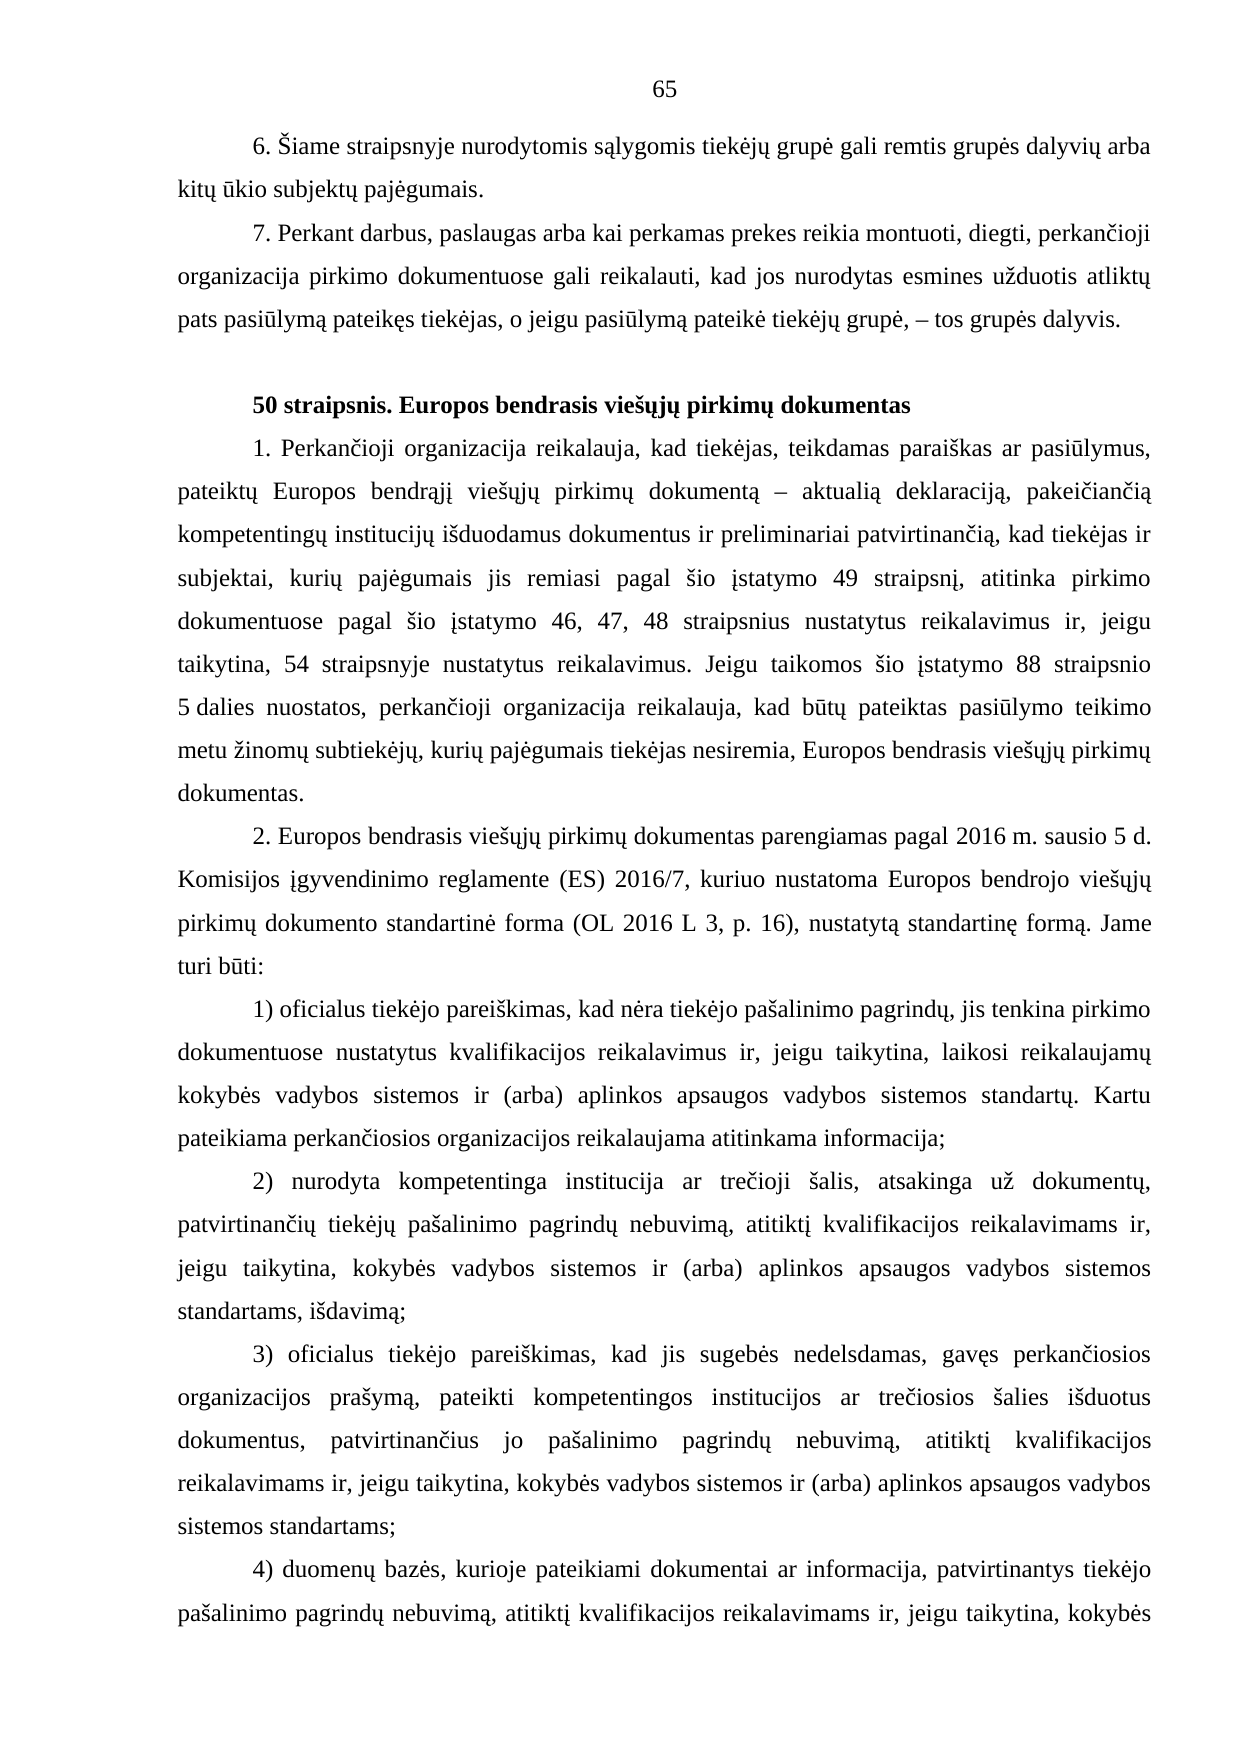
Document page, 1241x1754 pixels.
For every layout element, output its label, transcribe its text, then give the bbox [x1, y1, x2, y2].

text 1) oficialus tiekėjo pareiškimas, kad nėra tiekėjo pašalinimo pagrindų, jis tenkina pirkimo dokumentuose nustatytus kvalifikacijos reikalavimus ir, jeigu taikytina, laikosi reikalaujamų kokybės vadybos sistemos ir (arba) aplinkos apsaugos vadybos sistemos standartų. Kartu pateikiama perkančiosios organizacijos reikalaujama atitinkama informacija; [177, 994, 1152, 1152]
text 7. Perkant darbus, paslaugas arba kai perkamas prekes reikia montuoti, diegti, perkančioji organizacija pirkimo dokumentuose gali reikalauti, kad jos nurodytas esmines užduotis atliktų pats pasiūlymą pateikęs tiekėjas, o jeigu pasiūlymą pateikė tiekėjų grupė, – tos grupės dalyvis. [177, 218, 1152, 333]
text 2. Europos bendrasis viešųjų pirkimų dokumentas parengiamas pagal 2016 m. sausio 5 d. Komisijos įgyvendinimo reglamente (ES) 2016/7, kuriuo nustatoma Europos bendrojo viešųjų pirkimų dokumento standartinė forma (OL 2016 L 3, p. 16), nustatytą standartinę formą. Jame turi būti: [177, 821, 1152, 979]
text 4) duomenų bazės, kurioje pateikiami dokumentai ar informacija, patvirtinantys tiekėjo pašalinimo pagrindų nebuvimą, atitiktį kvalifikacijos reikalavimams ir, jeigu taikytina, kokybės [177, 1554, 1152, 1626]
text 2) nurodyta kompetentinga institucija ar trečioji šalis, atsakinga už dokumentų, patvirtinančių tiekėjų pašalinimo pagrindų nebuvimą, atitiktį kvalifikacijos reikalavimams ir, jeigu taikytina, kokybės vadybos sistemos ir (arba) aplinkos apsaugos vadybos sistemos standartams, išdavimą; [177, 1166, 1152, 1324]
text 3) oficialus tiekėjo pareiškimas, kad jis sugebės nedelsdamas, gavęs perkančiosios organizacijos prašymą, pateikti kompetentingos institucijos ar trečiosios šalies išduotus dokumentus, patvirtinančius jo pašalinimo pagrindų nebuvimą, atitiktį kvalifikacijos reikalavimams ir, jeigu taikytina, kokybės vadybos sistemos ir (arba) aplinkos apsaugos vadybos sistemos standartams; [177, 1339, 1152, 1540]
text 50 straipsnis. Europos bendrasis viešųjų pirkimų dokumentas [177, 390, 1152, 419]
text 6. Šiame straipsnyje nurodytomis sąlygomis tiekėjų grupė gali remtis grupės dalyvių arba kitų ūkio subjektų pajėgumais. [177, 131, 1152, 203]
text 1. Perkančioji organizacija reikalauja, kad tiekėjas, teikdamas paraiškas ar pasiūlymus, pateiktų Europos bendrąjį viešųjų pirkimų dokumentą – aktualią deklaraciją, pakeičiančią kompetentingų institucijų išduodamus dokumentus ir preliminariai patvirtinančią, kad tiekėjas ir subjektai, kurių pajėgumais jis remiasi pagal šio įstatymo 49 straipsnį, atitinka pirkimo dokumentuose pagal šio įstatymo 46, 47, 48 straipsnius nustatytus reikalavimus ir, jeigu taikytina, 54 straipsnyje nustatytus reikalavimus. Jeigu taikomos šio įstatymo 88 straipsnio 5 dalies nuostatos, perkančioji organizacija reikalauja, kad būtų pateiktas pasiūlymo teikimo metu žinomų subtiekėjų, kurių pajėgumais tiekėjas nesiremia, Europos bendrasis viešųjų pirkimų dokumentas. [177, 433, 1152, 807]
